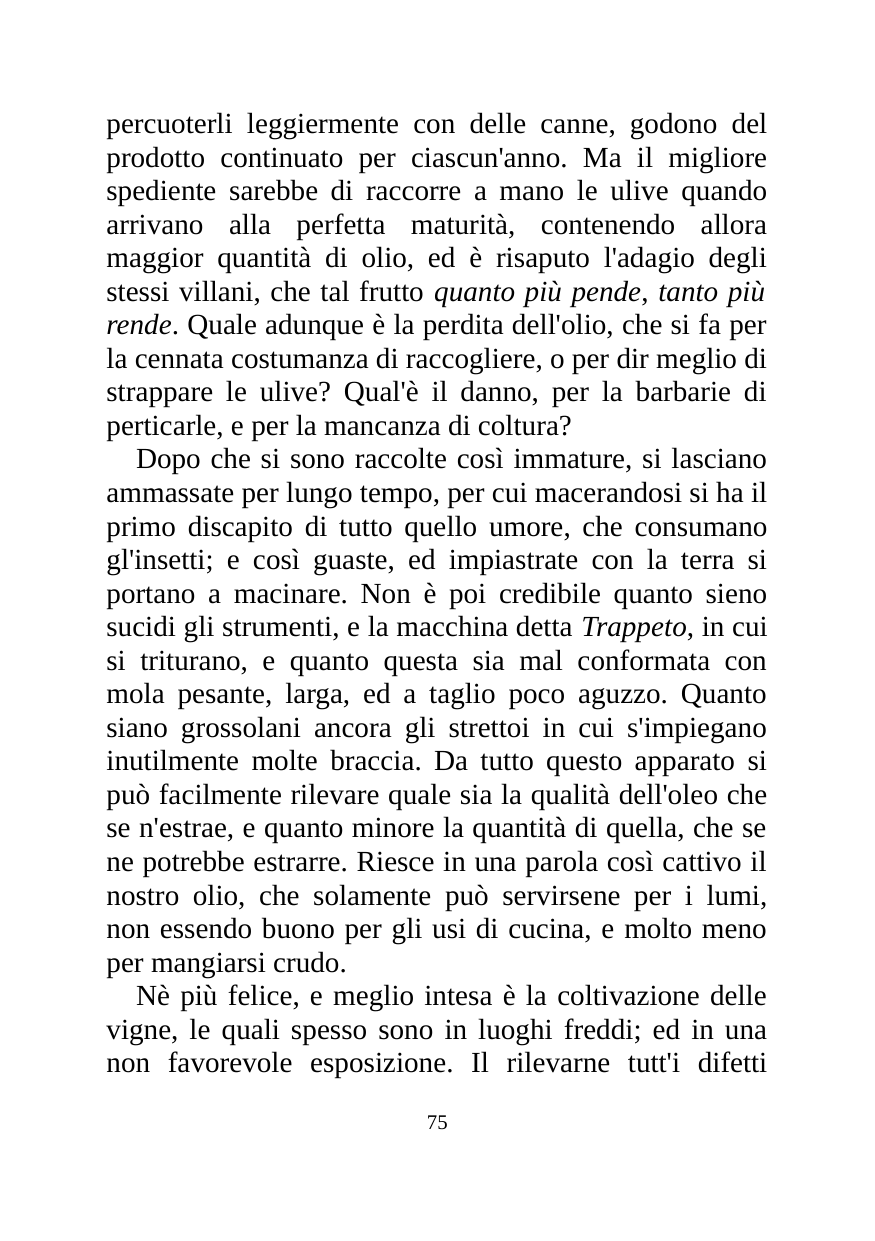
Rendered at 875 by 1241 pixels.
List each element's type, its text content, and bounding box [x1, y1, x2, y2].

text Dopo che si sono raccolte così immature, si lasciano ammassate per lungo tempo, per cui macerandosi si ha il primo discapito di tutto quello umore, che consumano gl'insetti; e così guaste, ed impiastrate con la terra si portano a macinare. Non è poi credibile quanto sieno sucidi gli strumenti, e la macchina detta Trappeto, in cui si triturano, e quanto questa sia mal conformata con mola pesante, larga, ed a taglio poco aguzzo. Quanto siano grossolani ancora gli strettoi in cui s'impiegano inutilmente molte braccia. Da tutto questo apparato si può facilmente rilevare quale sia la qualità dell'oleo che se n'estrae, e quanto minore la quantità di quella, che se ne potrebbe estrarre. Riesce in una parola così cattivo il nostro olio, che solamente può servirsene per i lumi, non essendo buono per gli usi di cucina, e molto meno per mangiarsi crudo. [106, 442, 768, 978]
text percuoterli leggiermente con delle canne, godono del prodotto continuato per ciascun'anno. Ma il migliore spediente sarebbe di raccorre a mano le ulive quando arrivano alla perfetta maturità, contenendo allora maggior quantità di olio, ed è risaputo l'adagio degli stessi villani, che tal frutto quanto più pende, tanto più rende. Quale adunque è la perdita dell'olio, che si fa per la cennata costumanza di raccogliere, o per dir meglio di strappare le ulive? Qual'è il danno, per la barbarie di perticarle, e per la mancanza di coltura? [106, 106, 768, 442]
text Nè più felice, e meglio intesa è la coltivazione delle vigne, le quali spesso sono in luoghi freddi; ed in una non favorevole esposizione. Il rilevarne tutt'i difetti [106, 978, 768, 1079]
